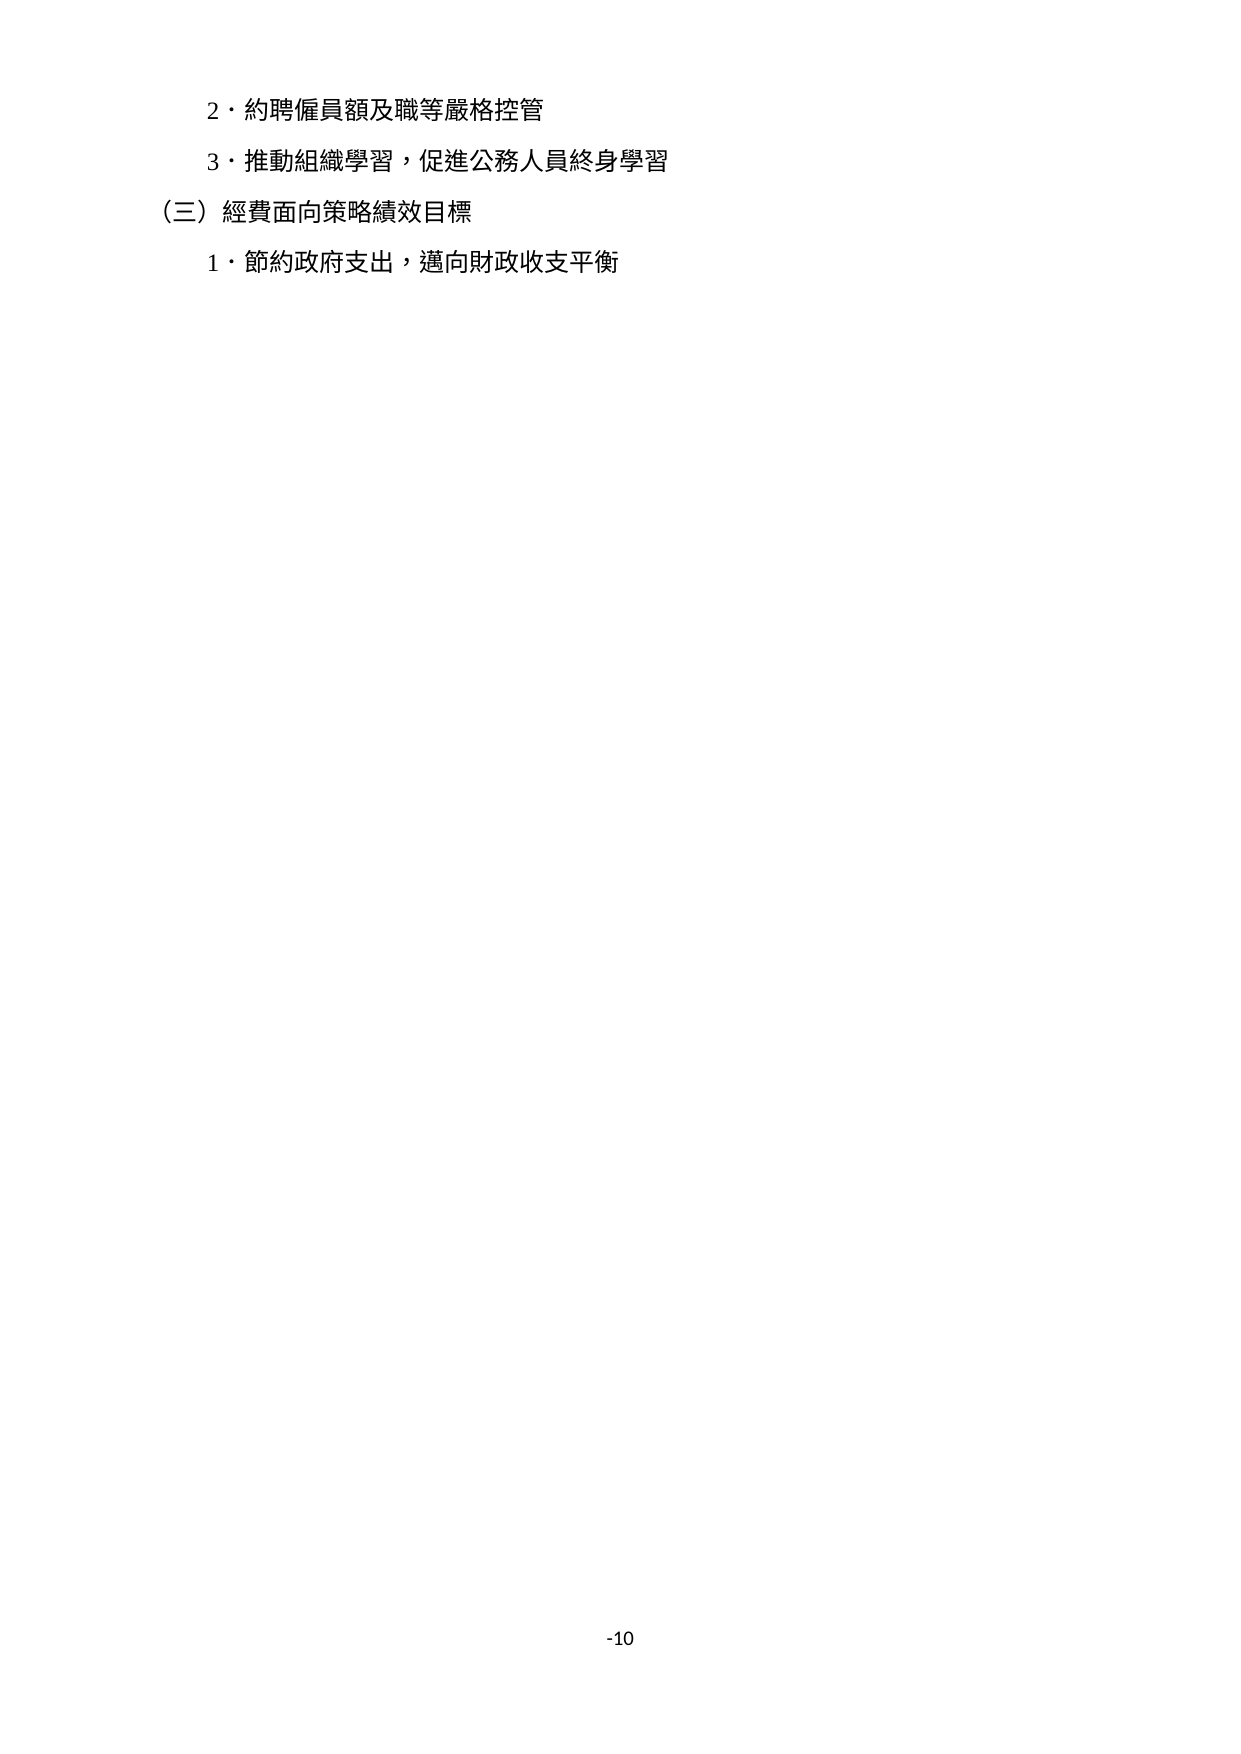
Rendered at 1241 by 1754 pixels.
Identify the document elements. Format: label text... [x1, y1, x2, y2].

list 約聘僱員額及職等嚴格控管 [207, 90, 1152, 127]
list 節約政府支出，邁向財政收支平衡 [207, 243, 1152, 279]
text （三）經費面向策略績效目標 [148, 192, 1152, 228]
list 推動組織學習，促進公務人員終身學習 [207, 141, 1152, 177]
